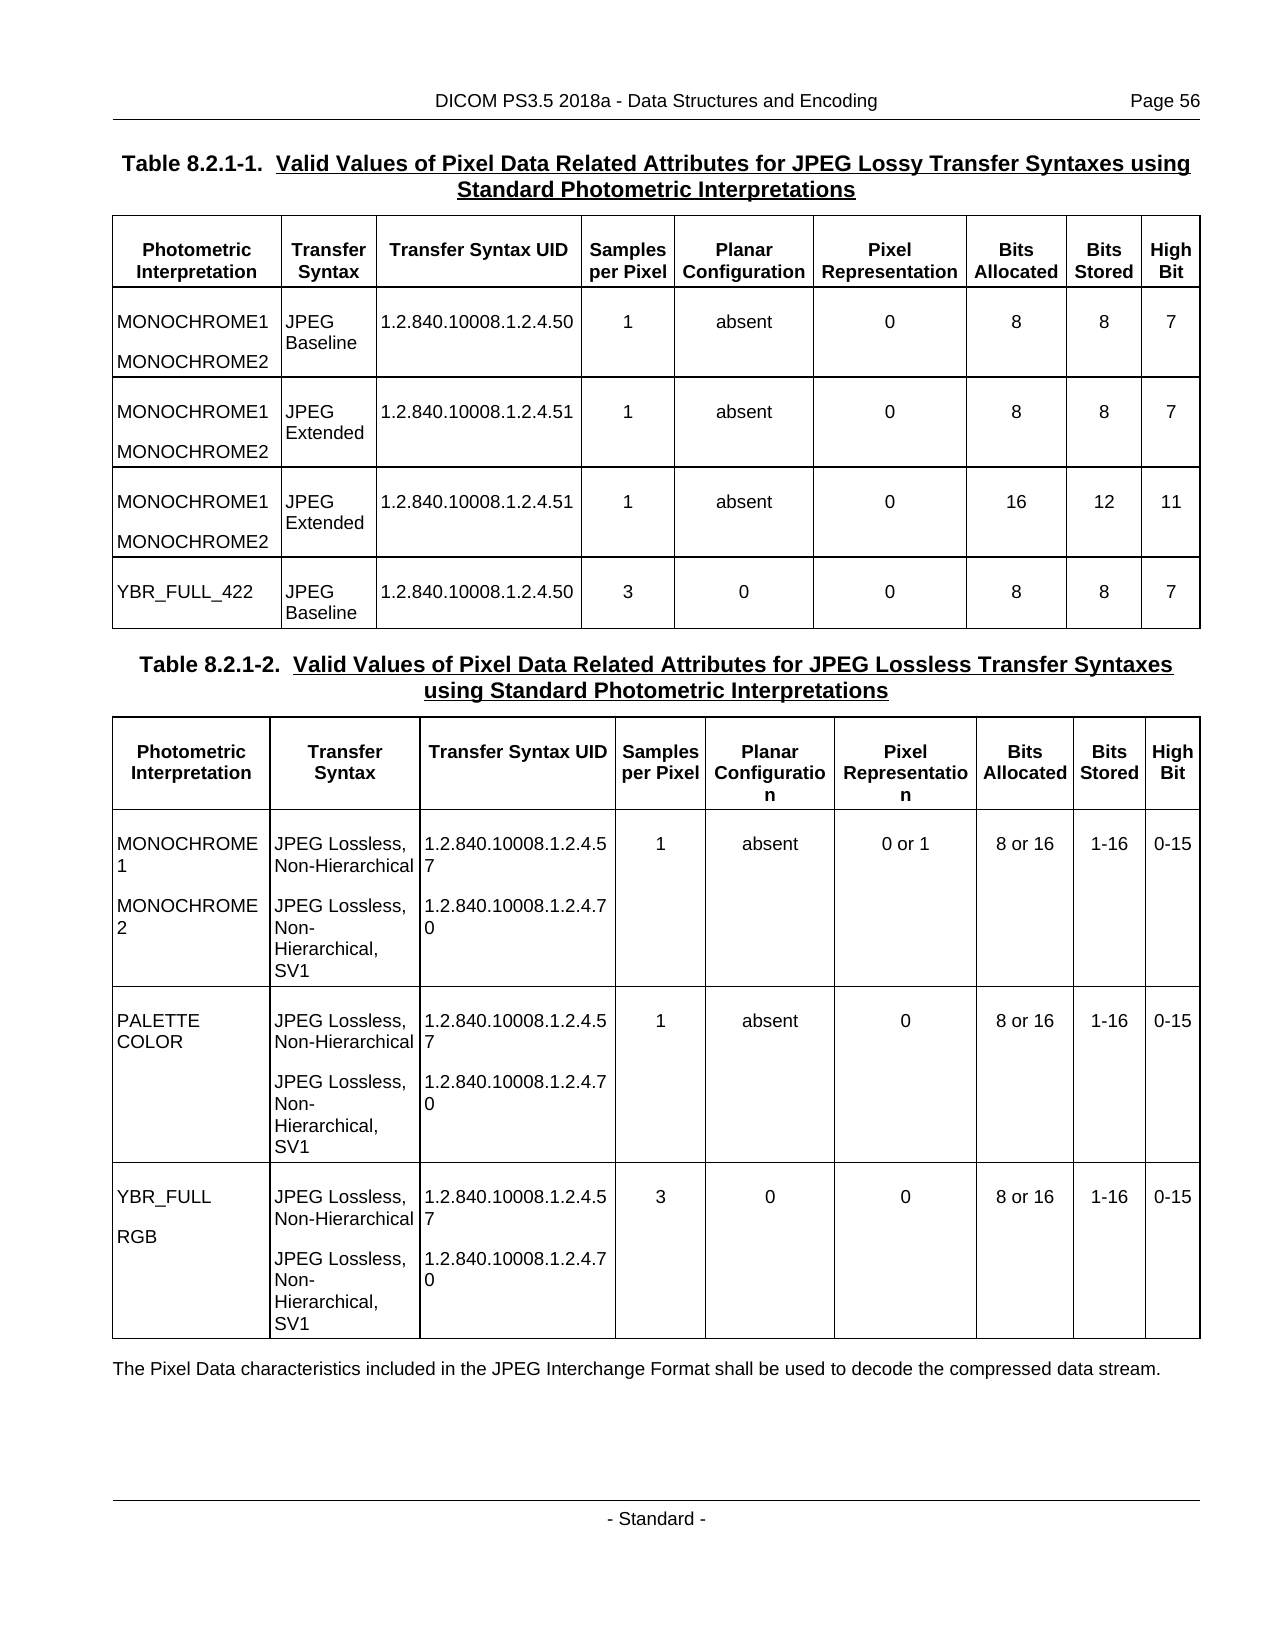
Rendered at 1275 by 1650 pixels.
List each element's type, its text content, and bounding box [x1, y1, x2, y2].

table_cell 8 [1067, 558, 1141, 628]
table_header Transfer Syntax UID [421, 718, 615, 809]
table_cell 1-16 [1074, 987, 1145, 1162]
table_cell 1 [616, 987, 705, 1162]
table_cell JPEG Lossless, Non-Hierarchical JPEG Lossless, Non-Hierarchical, SV1 [271, 987, 419, 1162]
table_header Transfer Syntax UID [377, 216, 581, 286]
table_cell 8 or 16 [977, 810, 1073, 986]
table_cell 8 [967, 378, 1066, 466]
table_cell YBR_FULL_422 [113, 558, 281, 628]
table_cell absent [706, 987, 834, 1162]
table_cell absent [675, 288, 813, 376]
table_header Planar Configuration [706, 718, 834, 809]
table_cell 0 [835, 987, 976, 1162]
table_header High Bit [1146, 718, 1199, 809]
table_cell 0-15 [1146, 987, 1199, 1162]
table_cell 0 [814, 378, 966, 466]
table_header Transfer Syntax [282, 216, 376, 286]
table_cell absent [675, 468, 813, 556]
table_cell 7 [1142, 558, 1199, 628]
table_cell absent [706, 810, 834, 986]
table_cell 12 [1067, 468, 1141, 556]
table_cell MONOCHROME1 MONOCHROME2 [113, 378, 281, 466]
table_cell JPEG Baseline [282, 558, 376, 628]
text Table 8.2.1-2. Valid Values of Pixel Data Related Attributes for JPEG Lossless Transfer Syntaxes using Standard Photometric Interpretations [112, 651, 1200, 703]
table_header Samples per Pixel [616, 718, 705, 809]
table_header Photometric Interpretation [113, 718, 269, 809]
table_cell JPEG Lossless, Non-Hierarchical JPEG Lossless, Non-Hierarchical, SV1 [271, 1163, 419, 1338]
table_cell 7 [1142, 288, 1199, 376]
table_cell 8 or 16 [977, 987, 1073, 1162]
table_header Photometric Interpretation [113, 216, 281, 286]
table_cell 0 [675, 558, 813, 628]
table_header Pixel Representation [814, 216, 966, 286]
table_cell JPEG Extended [282, 468, 376, 556]
table_cell 0-15 [1146, 810, 1199, 986]
table_cell JPEG Baseline [282, 288, 376, 376]
table_cell 8 or 16 [977, 1163, 1073, 1338]
table_header High Bit [1142, 216, 1199, 286]
table_cell 8 [1067, 378, 1141, 466]
table_cell 1 [582, 288, 674, 376]
table_cell absent [675, 378, 813, 466]
table_header Pixel Representation [835, 718, 976, 809]
table_cell 1 [616, 810, 705, 986]
table_cell 1.2.840.10008.1.2.4.51 [377, 468, 581, 556]
table_cell 1.2.840.10008.1.2.4.57 1.2.840.10008.1.2.4.70 [421, 810, 615, 986]
table_cell JPEG Extended [282, 378, 376, 466]
table_cell MONOCHROME1 MONOCHROME2 [113, 468, 281, 556]
table_cell PALETTE COLOR [113, 987, 269, 1162]
table_cell YBR_FULL RGB [113, 1163, 269, 1338]
table_cell JPEG Lossless, Non-Hierarchical JPEG Lossless, Non-Hierarchical, SV1 [271, 810, 419, 986]
table_cell 3 [582, 558, 674, 628]
text Table 8.2.1-1. Valid Values of Pixel Data Related Attributes for JPEG Lossy Transfer Syntaxes using Standard Photometric Interpretations [112, 150, 1200, 202]
table_cell 0 [706, 1163, 834, 1338]
text The Pixel Data characteristics included in the JPEG Interchange Format shall be used to decode the compressed data stream. [112, 1358, 1200, 1379]
table_cell MONOCHROME1 MONOCHROME2 [113, 288, 281, 376]
table_cell 0 [814, 288, 966, 376]
table_header Samples per Pixel [582, 216, 674, 286]
table_cell 3 [616, 1163, 705, 1338]
table_cell 0 [814, 468, 966, 556]
table_header Bits Allocated [977, 718, 1073, 809]
table_cell 1 [582, 468, 674, 556]
table_cell 1 [582, 378, 674, 466]
table_cell 7 [1142, 378, 1199, 466]
table_header Bits Allocated [967, 216, 1066, 286]
table_cell 1.2.840.10008.1.2.4.51 [377, 378, 581, 466]
table_cell 16 [967, 468, 1066, 556]
table_cell MONOCHROME1 MONOCHROME2 [113, 810, 269, 986]
table_header Bits Stored [1067, 216, 1141, 286]
table_cell 0 or 1 [835, 810, 976, 986]
table_cell 0 [814, 558, 966, 628]
table_cell 0-15 [1146, 1163, 1199, 1338]
table_cell 1-16 [1074, 810, 1145, 986]
table_cell 8 [1067, 288, 1141, 376]
table_cell 8 [967, 558, 1066, 628]
table_cell 1.2.840.10008.1.2.4.50 [377, 288, 581, 376]
table_header Bits Stored [1074, 718, 1145, 809]
table_cell 8 [967, 288, 1066, 376]
table_cell 1.2.840.10008.1.2.4.57 1.2.840.10008.1.2.4.70 [421, 1163, 615, 1338]
table_cell 1-16 [1074, 1163, 1145, 1338]
table_cell 1.2.840.10008.1.2.4.50 [377, 558, 581, 628]
table_header Planar Configuration [675, 216, 813, 286]
table_cell 0 [835, 1163, 976, 1338]
table_cell 1.2.840.10008.1.2.4.57 1.2.840.10008.1.2.4.70 [421, 987, 615, 1162]
table_header Transfer Syntax [271, 718, 419, 809]
table_cell 11 [1142, 468, 1199, 556]
